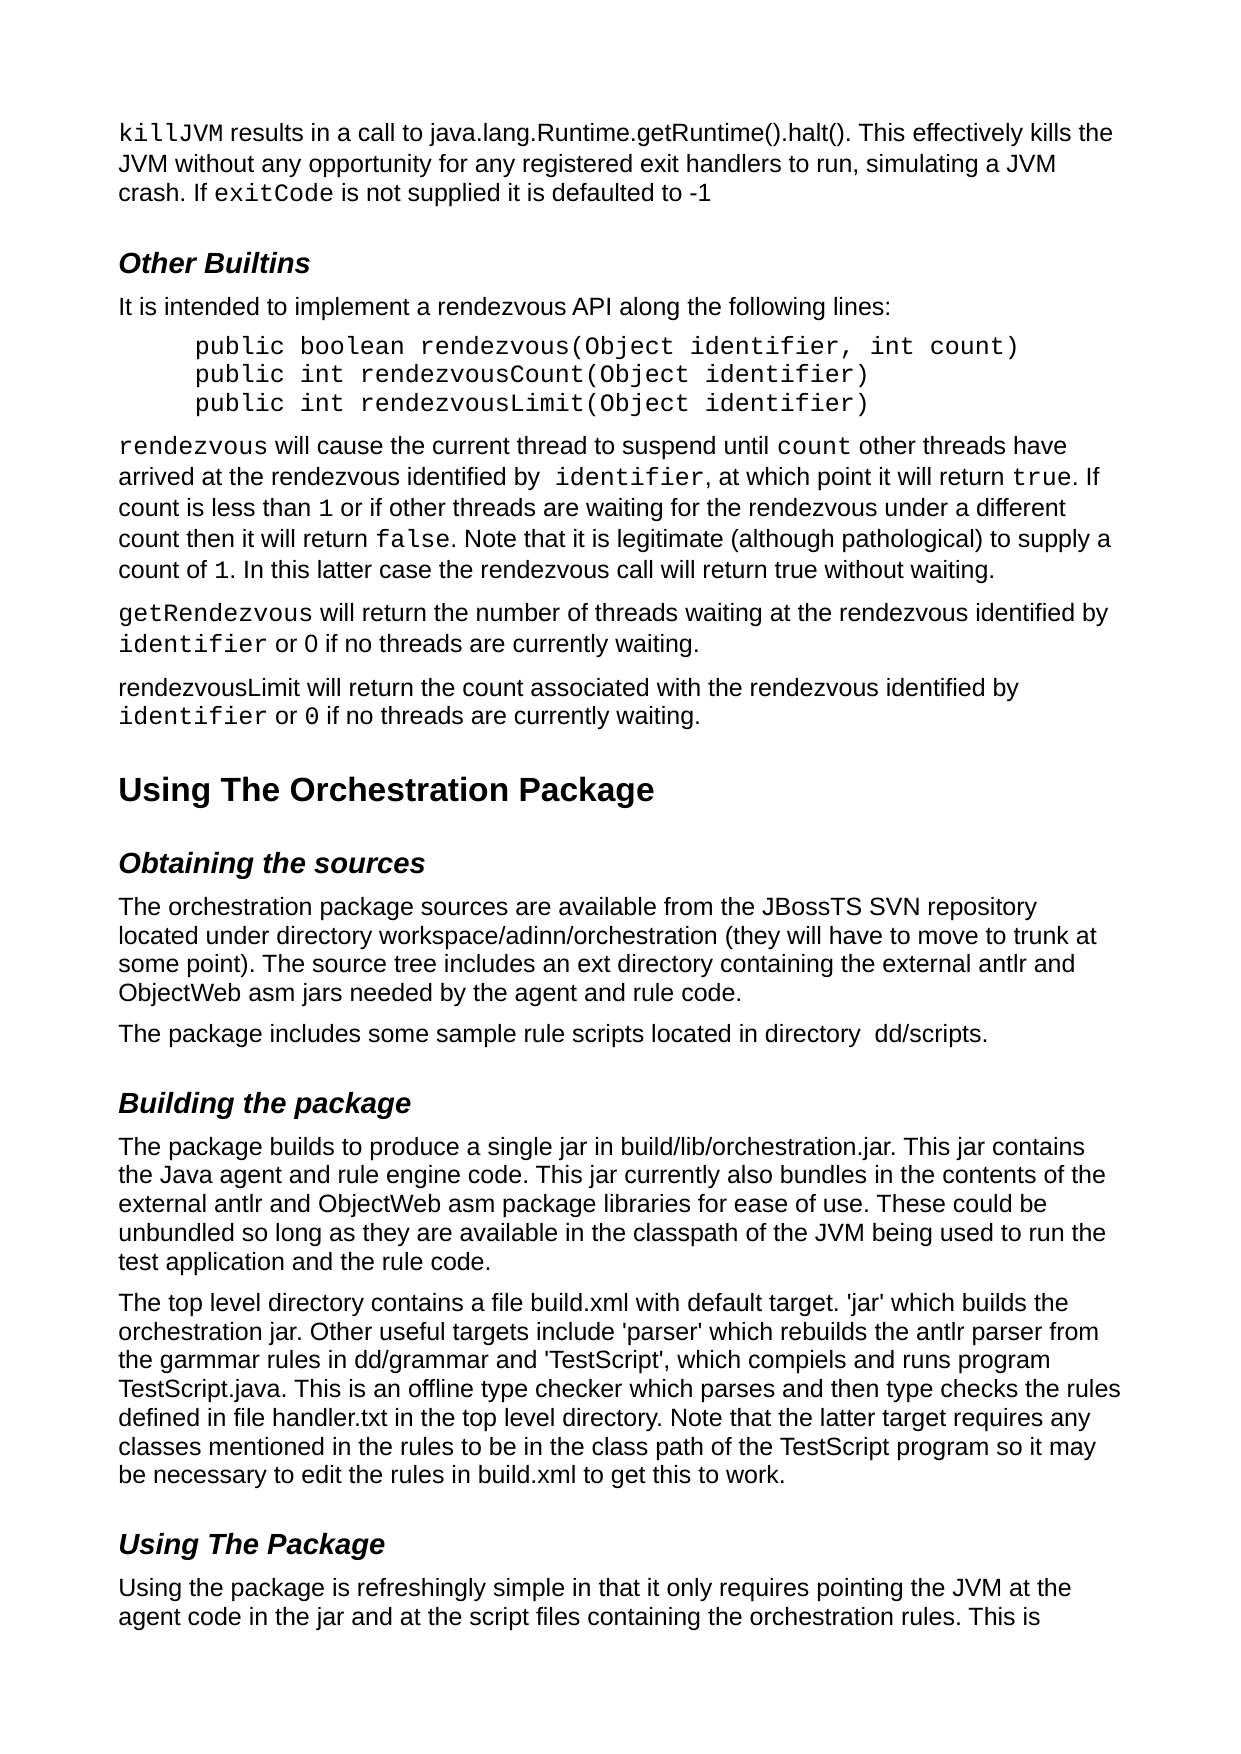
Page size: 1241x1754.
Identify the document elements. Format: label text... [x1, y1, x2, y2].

text public boolean rendezvous(Object identifier, int count) public int rendezvousCount(Object identifier) public int rendezvousLimit(Object identifier) [194, 333, 1122, 418]
text rendezvousLimit will return the count associated with the rendezvous identified by identifier or 0 if no threads are currently waiting. [118, 673, 1122, 732]
subtitle Using The Orchestration Package [118, 770, 1122, 808]
text It is intended to implement a rendezvous API along the following lines: [118, 292, 1122, 321]
text killJVM results in a call to java.lang.Runtime.getRuntime().halt(). This effectively kills the JVM without any opportunity for any registered exit handlers to run, simulating a JVM crash. If exitCode is not supplied it is defaulted to -1 [118, 118, 1122, 209]
subtitle Using The Package [118, 1527, 1122, 1560]
text rendezvous will cause the current thread to suspend until count other threads have arrived at the rendezvous identified by identifier, at which point it will return true. If count is less than 1 or if other threads are waiting for the rendezvous under a different count then it will return false. Note that it is legitimate (although pathological) to supply a count of 1. In this latter case the rendezvous call will return true without waiting. [118, 431, 1122, 586]
subtitle Other Builtins [118, 246, 1122, 280]
text getRendezvous will return the number of threads waiting at the rendezvous identified by identifier or 0 if no threads are currently waiting. [118, 598, 1122, 660]
subtitle Obtaining the sources [118, 846, 1122, 879]
text The package builds to produce a single jar in build/lib/orchestration.jar. This jar contains the Java agent and rule engine code. This jar currently also bundles in the contents of the external antlr and ObjectWeb asm package libraries for ease of use. These could be unbundled so long as they are available in the classpath of the JVM being used to run the test application and the rule code. [118, 1132, 1122, 1276]
text The package includes some sample rule scripts located in directory dd/scripts. [118, 1019, 1122, 1048]
text Using the package is refreshingly simple in that it only requires pointing the JVM at the agent code in the jar and at the script files containing the orchestration rules. This is [118, 1573, 1122, 1630]
subtitle Building the package [118, 1086, 1122, 1119]
text The top level directory contains a file build.xml with default target. 'jar' which builds the orchestration jar. Other useful targets include 'parser' which rebuilds the antlr parser from the garmmar rules in dd/grammar and 'TestScript', which compiels and runs program TestScript.java. This is an offline type checker which parses and then type checks the rules defined in file handler.txt in the top level directory. Note that the latter target requires any classes mentioned in the rules to be in the class path of the TestScript program so it may be necessary to edit the rules in build.xml to get this to work. [118, 1288, 1122, 1489]
text The orchestration package sources are available from the JBossTS SVN repository located under directory workspace/adinn/orchestration (they will have to move to trunk at some point). The source tree includes an ext directory containing the external antlr and ObjectWeb asm jars needed by the agent and rule code. [118, 892, 1122, 1007]
